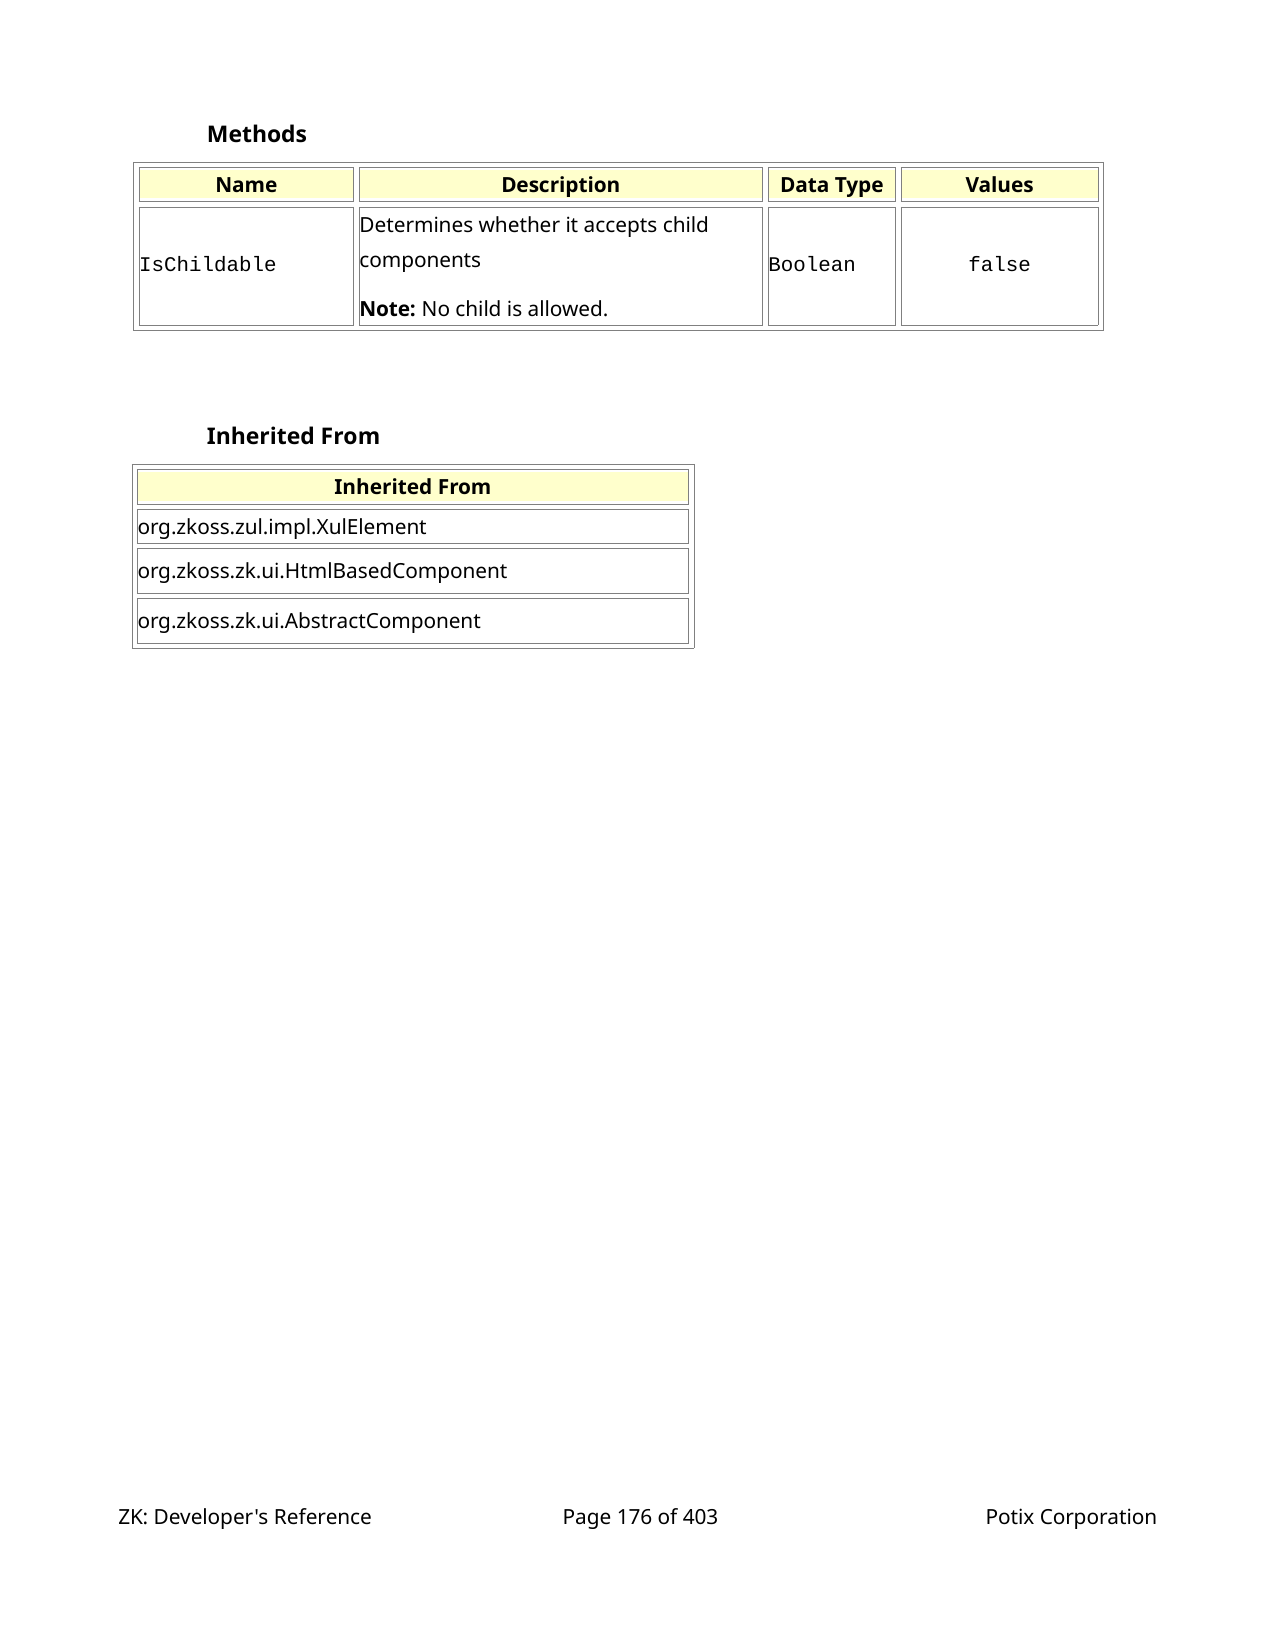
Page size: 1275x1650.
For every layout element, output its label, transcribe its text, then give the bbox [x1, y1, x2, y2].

table_cell IsChildable [136, 201, 356, 325]
table_header Description [356, 163, 765, 201]
table_header Inherited From [134, 465, 691, 503]
table_cell org.zkoss.zk.ui.AbstractComponent [134, 593, 691, 642]
table_cell org.zkoss.zk.ui.HtmlBasedComponent [134, 543, 691, 593]
table_header Data Type [765, 163, 898, 201]
table_cell Boolean [765, 201, 898, 325]
table_header Name [136, 163, 356, 201]
table_header Values [898, 163, 1101, 201]
table_cell org.zkoss.zul.impl.XulElement [134, 504, 691, 543]
table_cell Determines whether it accepts child components Note: No child is allowed. [356, 201, 765, 325]
subtitle Methods [207, 118, 1157, 149]
table_cell false [898, 201, 1101, 325]
subtitle Inherited From [207, 420, 1157, 451]
